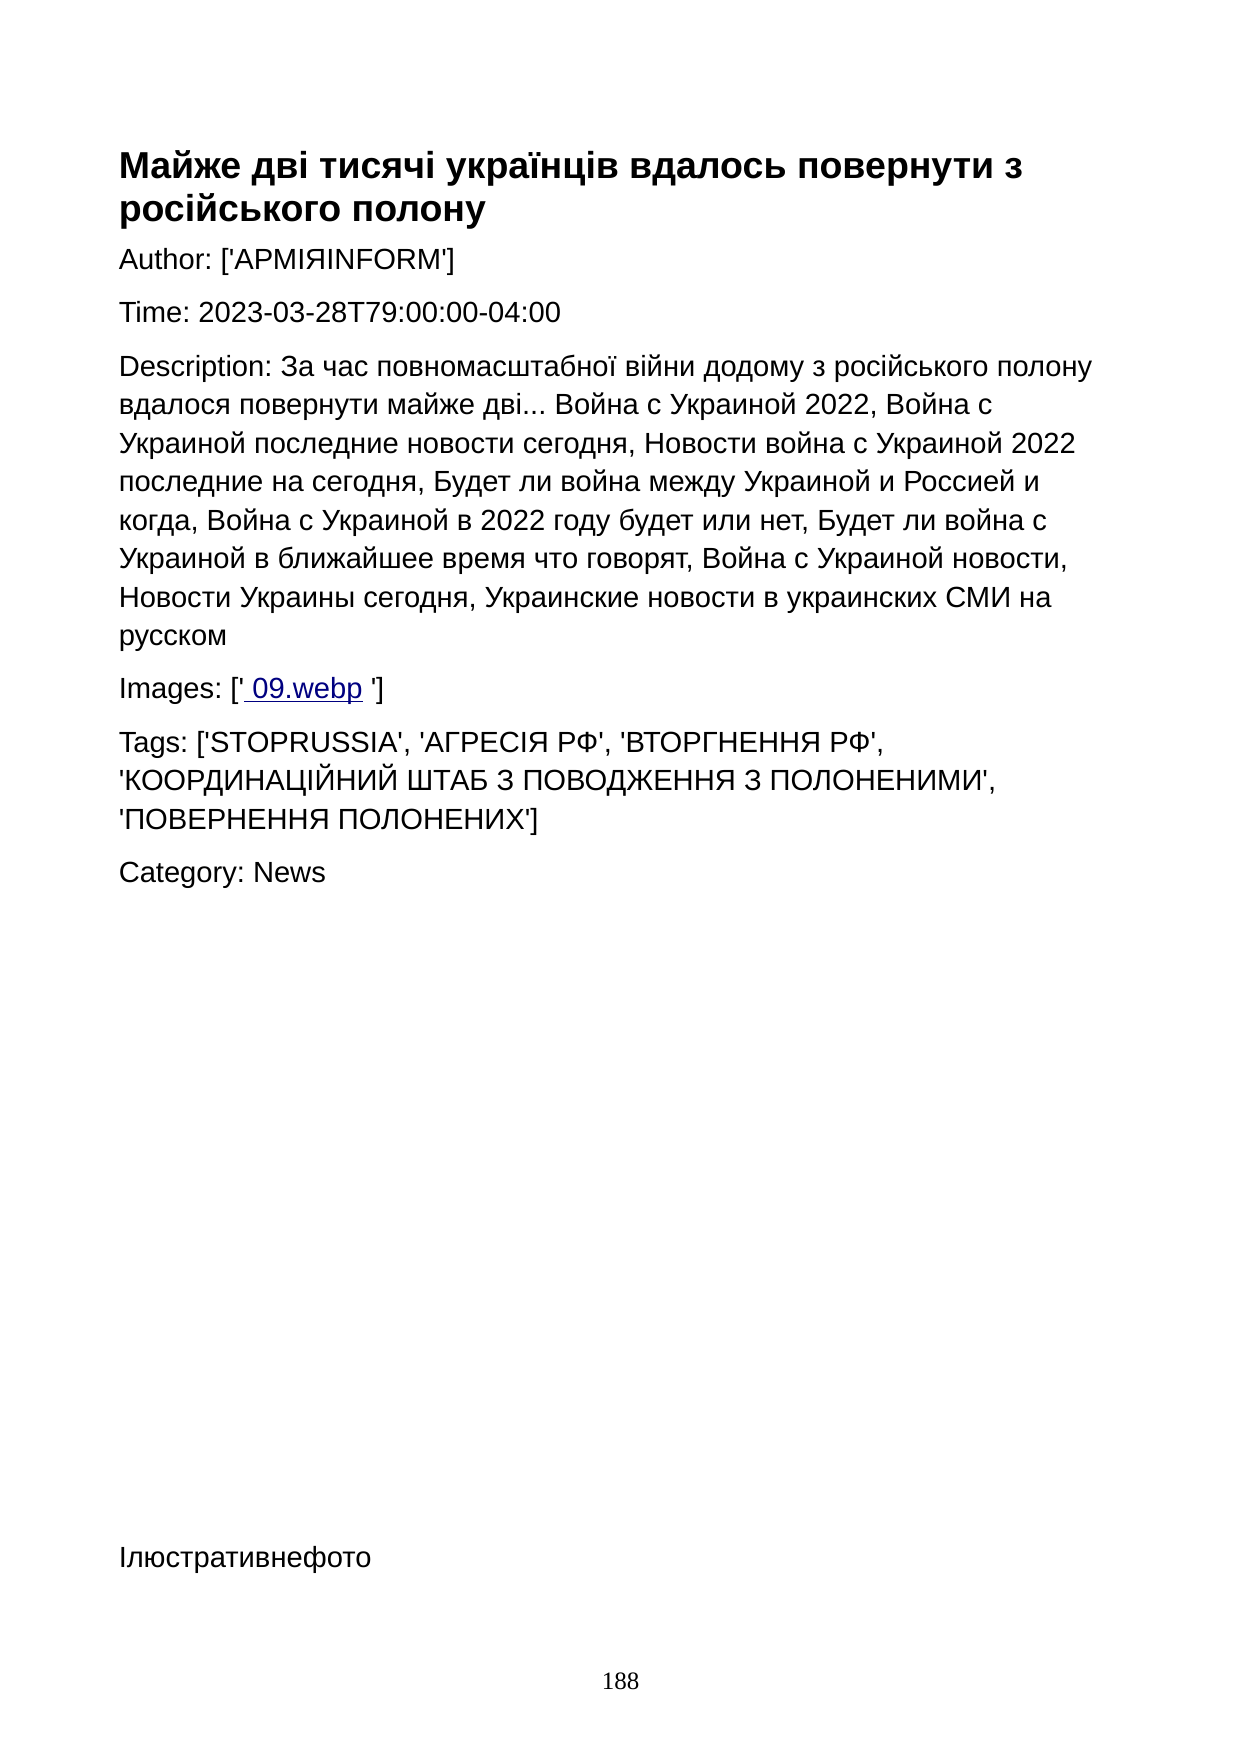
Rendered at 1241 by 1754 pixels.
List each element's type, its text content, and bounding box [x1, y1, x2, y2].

text Ілюстративнефото [118, 908, 1122, 1574]
text Description: За час повномасштабної війни додому з російського полону вдалося повернути майже дві... Война с Украиной 2022, Война с Украиной последние новости сегодня, Новости война с Украиной 2022 последние на сегодня, Будет ли война между Украиной и Россией и когда, Война с Украиной в 2022 году будет или нет, Будет ли война с Украиной в ближайшее время что говорят, Война с Украиной новости, Новости Украины сегодня, Украинские новости в украинских СМИ на русском [118, 348, 1122, 652]
subtitle Майже дві тисячі українців вдалось повернути з російського полону [118, 143, 1122, 230]
text Tags: ['STOPRUSSIA', 'АГРЕСІЯ РФ', 'ВТОРГНЕННЯ РФ', 'КООРДИНАЦІЙНИЙ ШТАБ З ПОВОДЖЕННЯ З ПОЛОНЕНИМИ', 'ПОВЕРНЕННЯ ПОЛОНЕНИХ'] [118, 724, 1122, 835]
text Images: [' 09.webp '] [118, 671, 1122, 705]
text Category: News [118, 855, 1122, 888]
text Time: 2023-03-28T79:00:00-04:00 [118, 295, 1122, 329]
text Author: ['АРМІЯINFORM'] [118, 242, 1122, 276]
